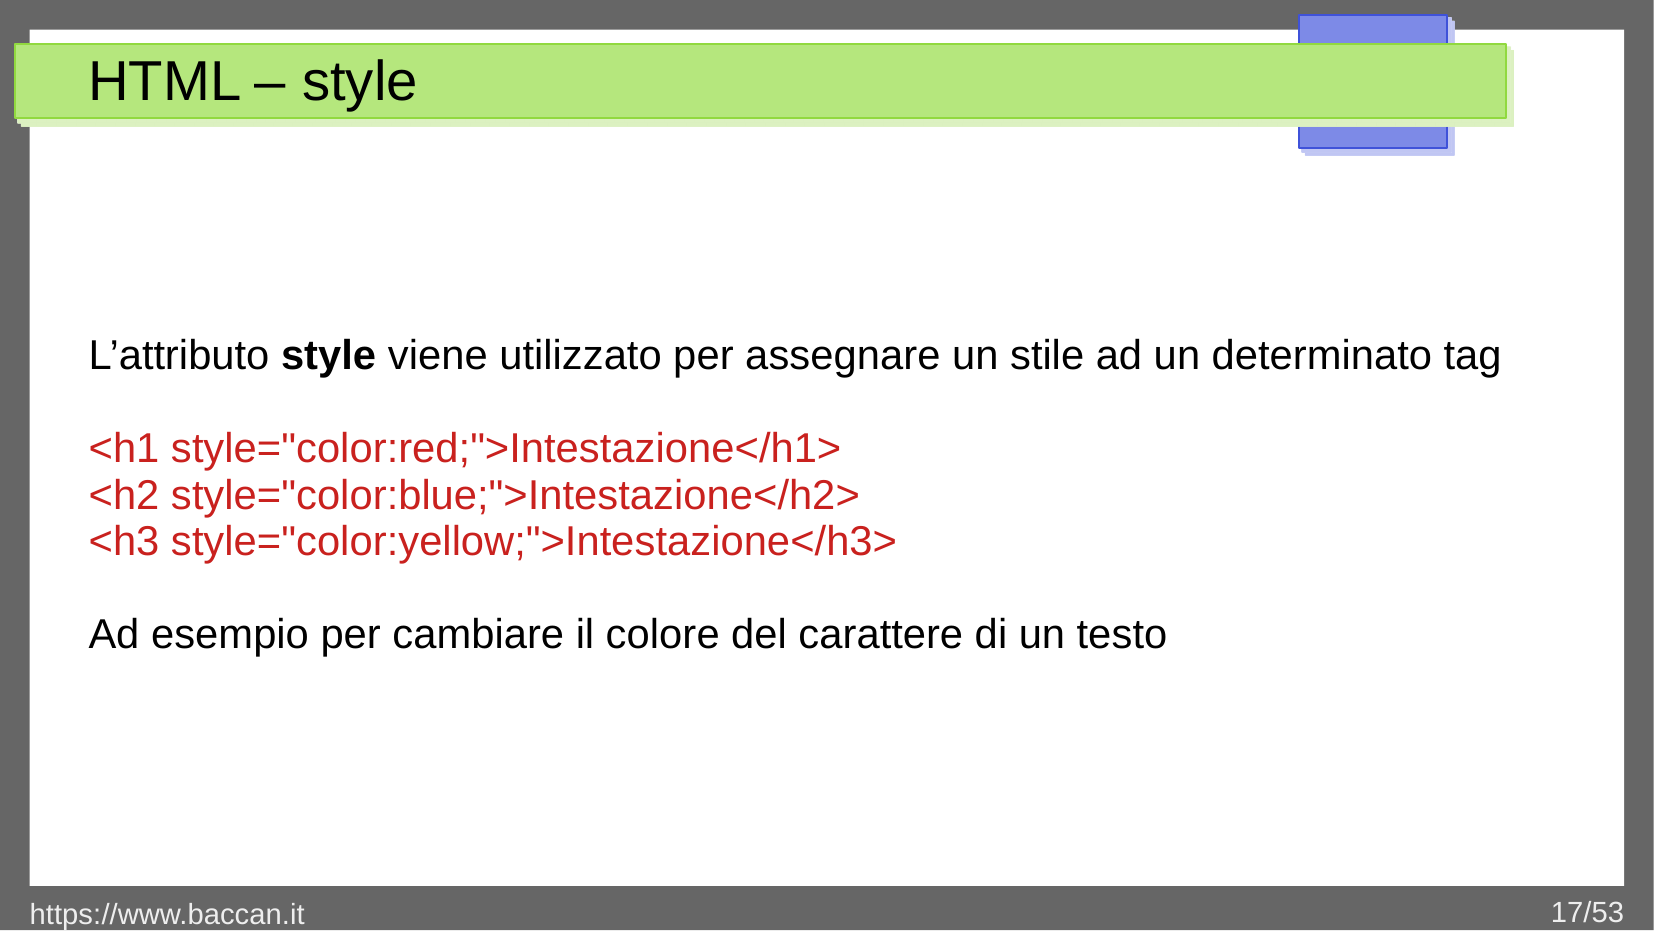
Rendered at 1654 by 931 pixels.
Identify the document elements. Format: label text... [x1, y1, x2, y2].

title HTML – style [88, 44, 1506, 119]
text_box L’attributo style viene utilizzato per assegnare un stile ad un determinato tag <h1 style="color:red;">Intestazione</h1> <h2 style="color:blue;">Intestazione</h2> <h3 style="color:yellow;">Intestazione</h3> Ad esempio per cambiare il colore del carattere di un testo [88, 169, 1565, 821]
